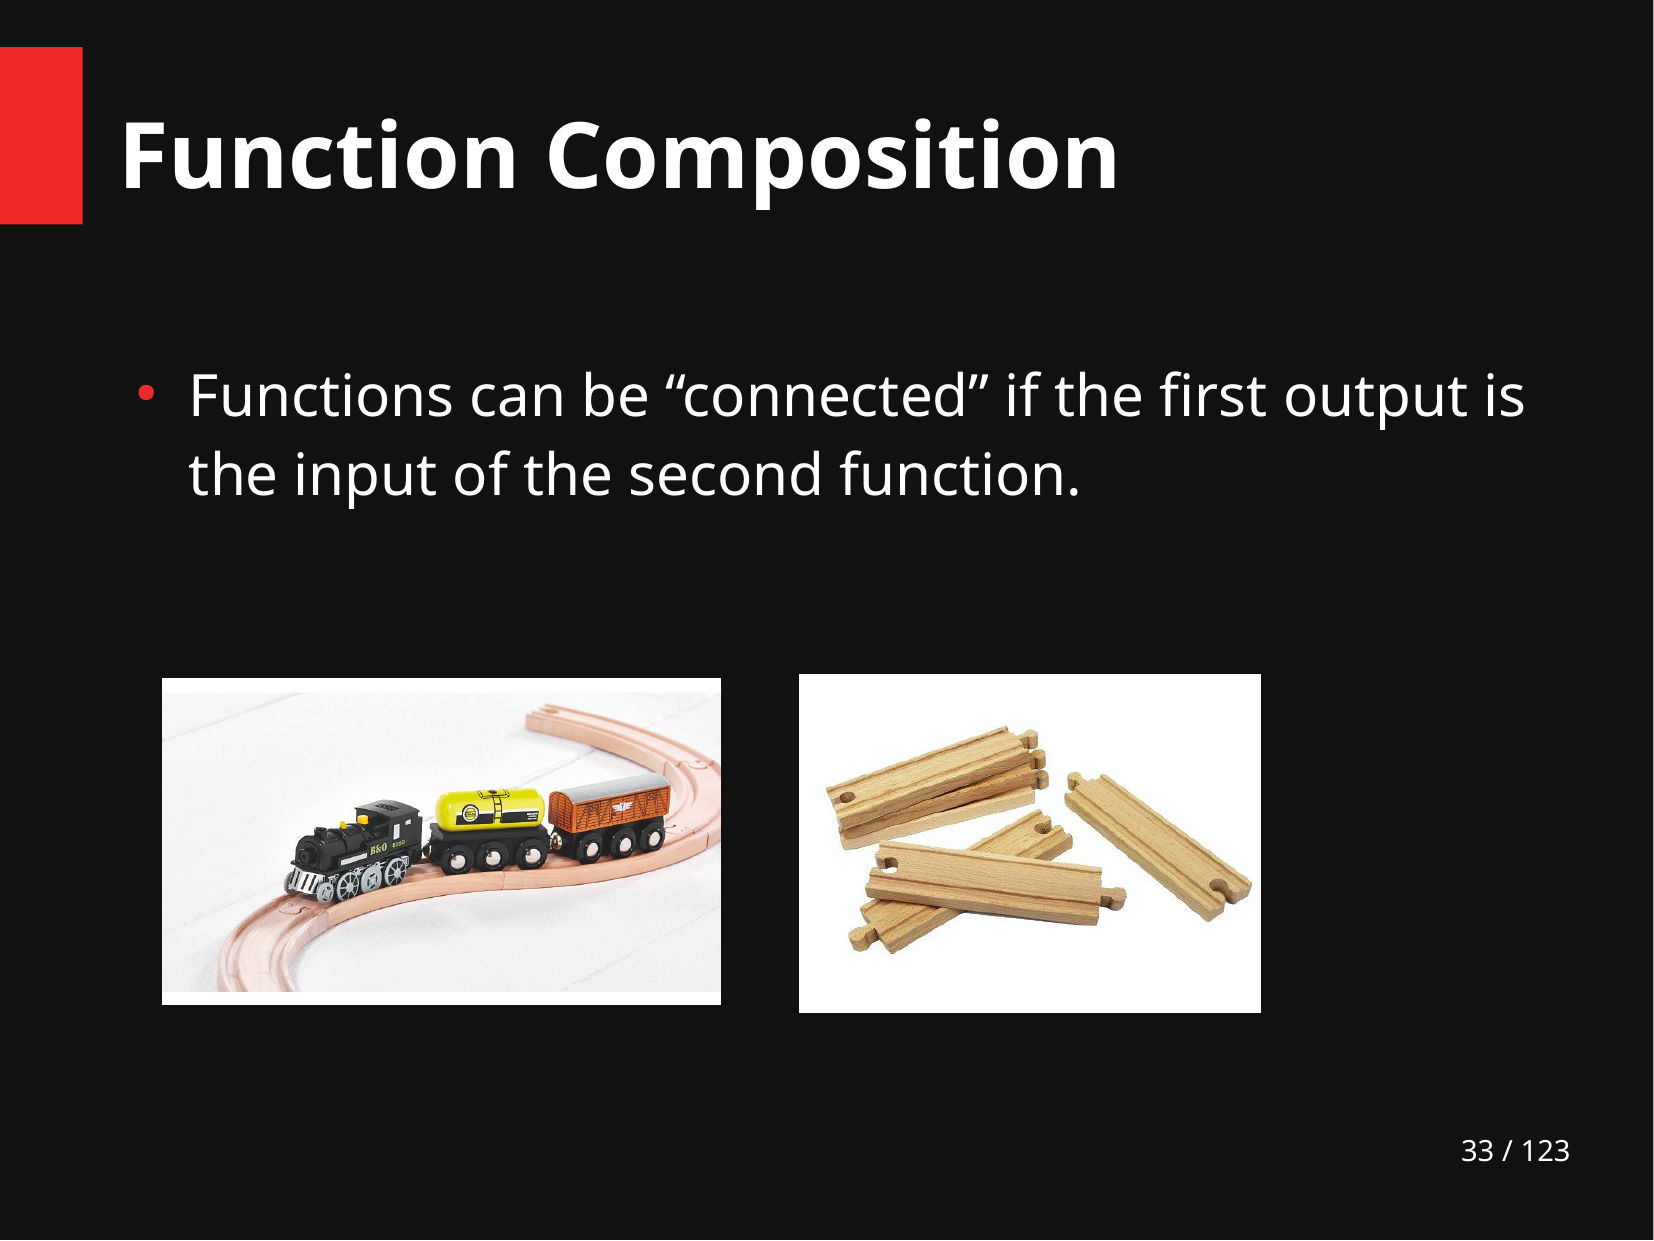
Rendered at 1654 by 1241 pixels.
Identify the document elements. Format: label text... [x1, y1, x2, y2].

title Function Composition [118, 49, 1571, 257]
picture [799, 674, 1261, 1013]
picture [162, 678, 721, 1006]
list Functions can be “connected” if the first output is the input of the second function. [118, 354, 1536, 1074]
